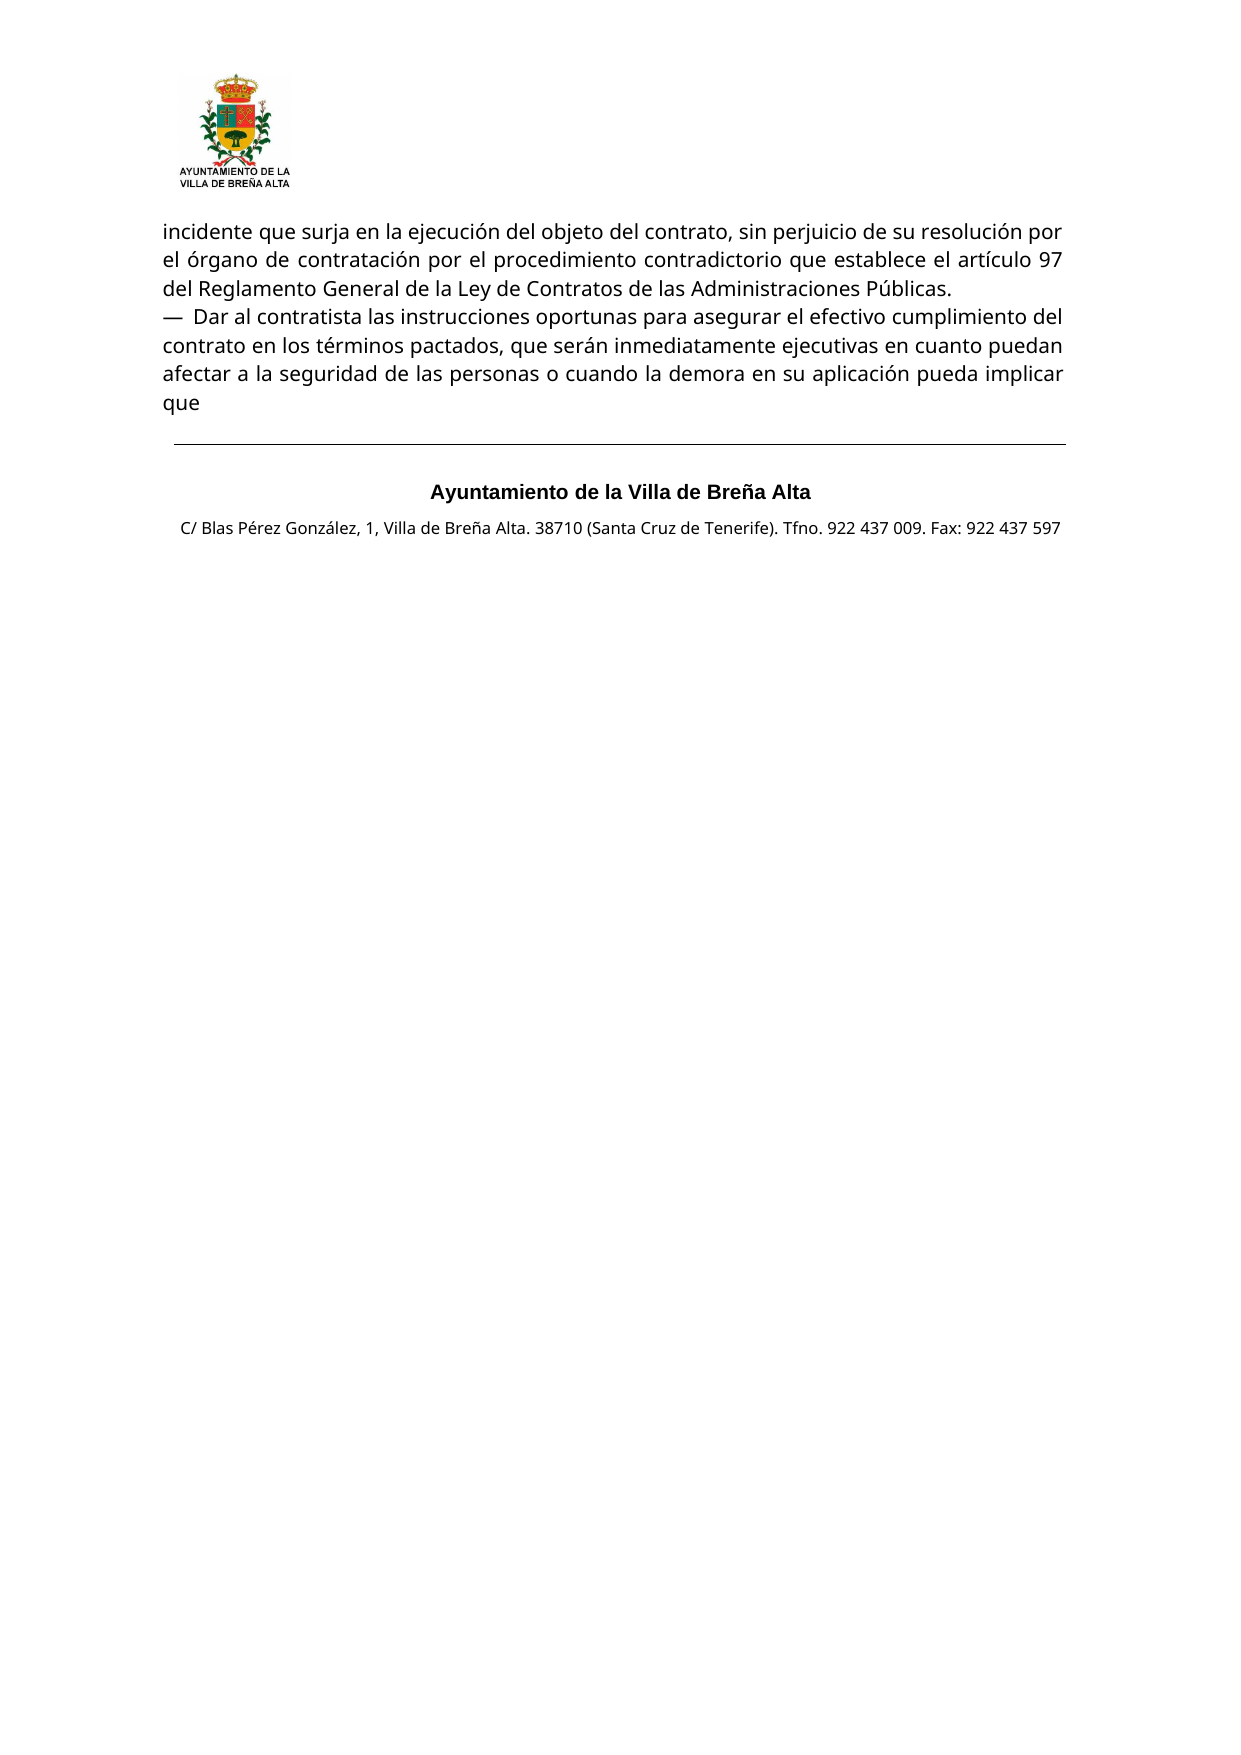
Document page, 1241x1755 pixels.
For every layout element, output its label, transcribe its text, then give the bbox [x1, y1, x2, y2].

list incidente que surja en la ejecución del objeto del contrato, sin perjuicio de su resolución por el órgano de contratación por el procedimiento contradictorio que establece el artículo 97 del Reglamento General de la Ley de Contratos de las Administraciones Públicas. [162, 217, 1064, 302]
list Dar al contratista las instrucciones oportunas para asegurar el efectivo cumplimiento del contrato en los términos pactados, que serán inmediatamente ejecutivas en cuanto puedan afectar a la seguridad de las personas o cuando la demora en su aplicación pueda implicar que [162, 302, 1064, 416]
text C/ Blas Pérez González, 1, Villa de Breña Alta. 38710 (Santa Cruz de Tenerife). Tfno. 922 437 009. Fax: 922 437 597 [178, 517, 1063, 539]
subtitle Ayuntamiento de la Villa de Breña Alta [178, 480, 1063, 504]
